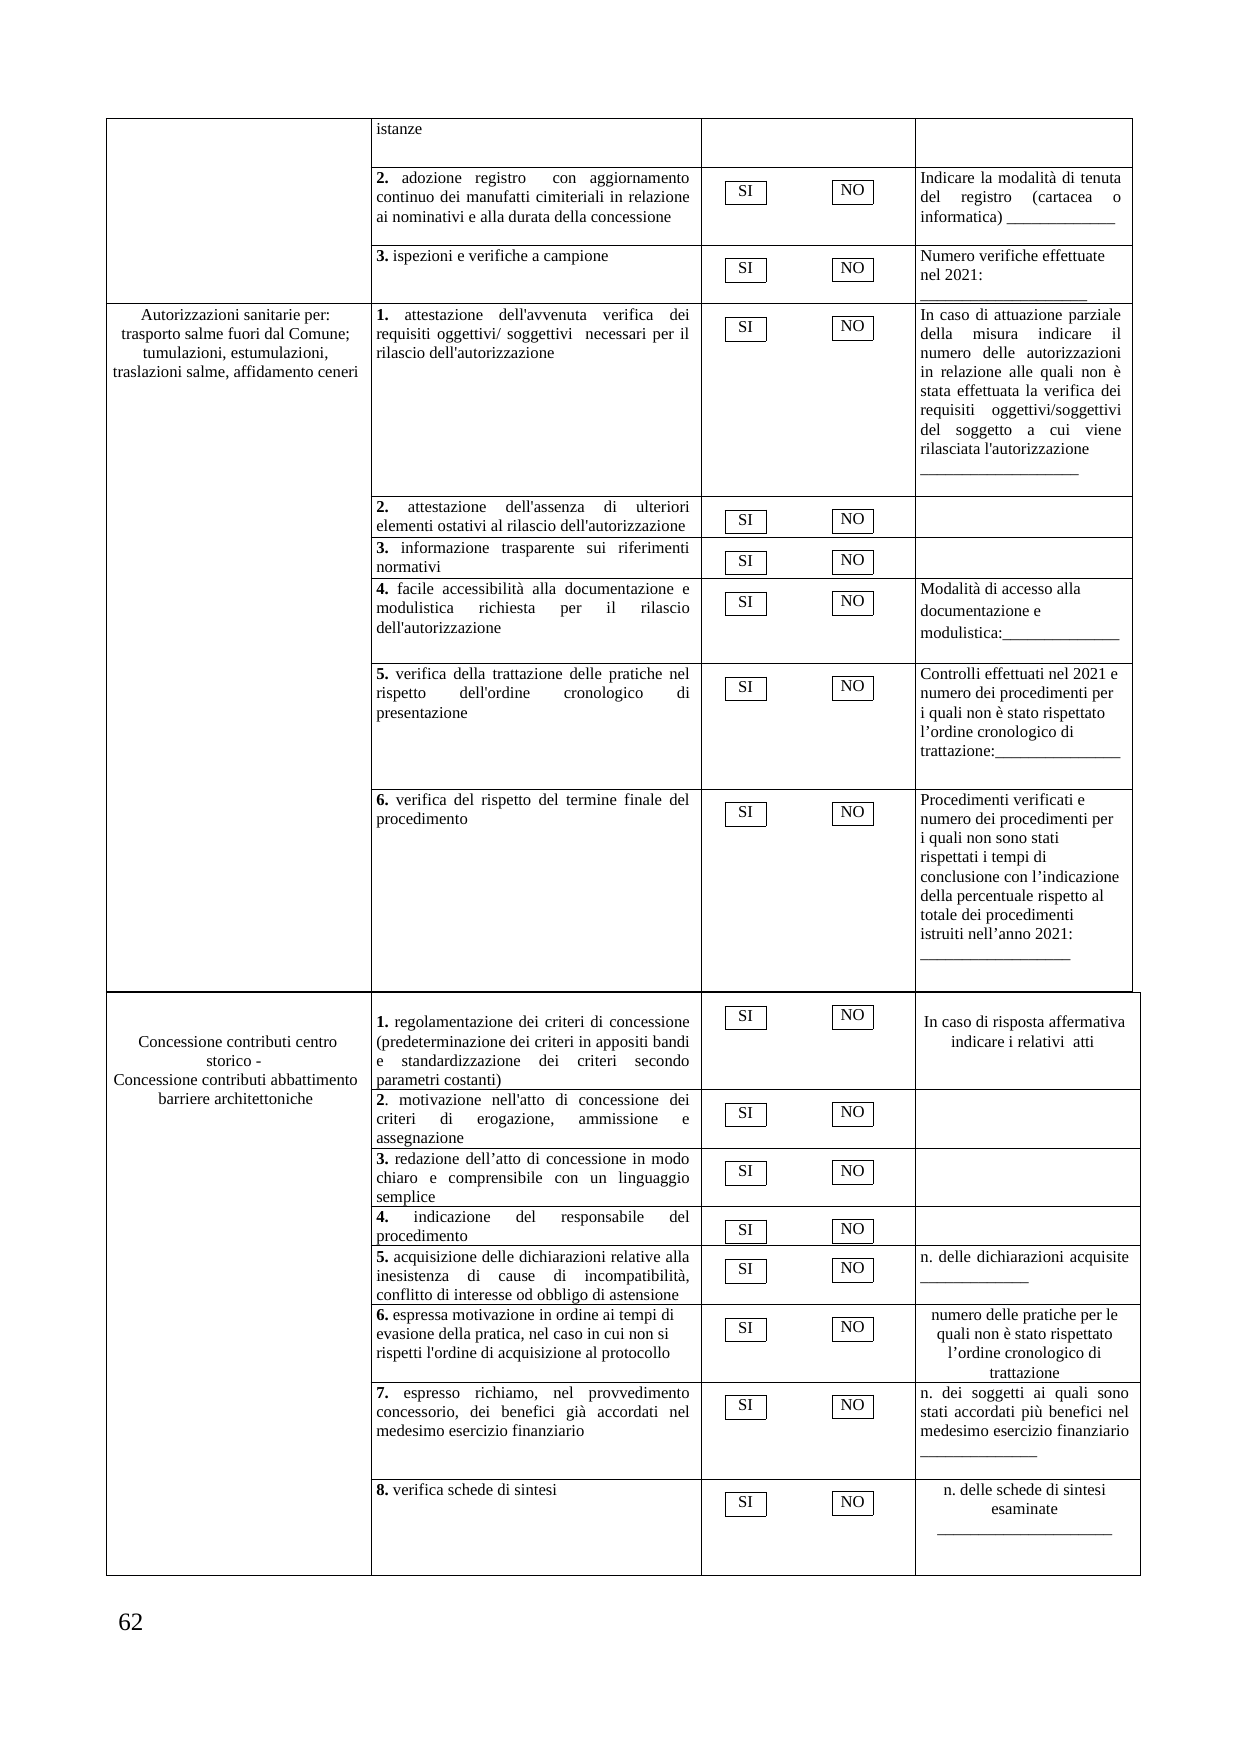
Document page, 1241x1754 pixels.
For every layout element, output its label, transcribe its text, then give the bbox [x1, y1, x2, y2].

table_cell [702, 790, 915, 991]
table_cell [702, 246, 915, 303]
table_cell Autorizzazioni sanitarie per: trasporto salme fuori dal Comune; tumulazioni, estumulazioni, traslazioni salme, affidamento ceneri [107, 304, 371, 991]
table_cell [916, 497, 1132, 537]
table_cell [702, 1395, 915, 1478]
table_cell [702, 538, 915, 578]
table_cell [107, 119, 371, 303]
table_cell 4. indicazione del responsabile del procedimento [372, 1207, 701, 1245]
table_cell [702, 1480, 915, 1575]
table_cell [702, 119, 915, 167]
table_cell numero delle pratiche per le quali non è stato rispettato l’ordine cronologico di trattazione [916, 1305, 1140, 1382]
table_cell Controlli effettuati nel 2021 e numero dei procedimenti per i quali non è stato rispettato l’ordine cronologico di trattazione:_______________ [916, 664, 1132, 789]
table_cell 2. motivazione nell'atto di concessione dei criteri di erogazione, ammissione e assegnazione [372, 1090, 701, 1147]
table_header In caso di risposta affermativa indicare i relativi atti [916, 993, 1140, 1089]
table_header 1. regolamentazione dei criteri di concessione (predeterminazione dei criteri in appositi bandi e standardizzazione dei criteri secondo parametri costanti) [372, 993, 701, 1089]
table_cell [702, 1090, 915, 1147]
table_cell 4. facile accessibilità alla documentazione e modulistica richiesta per il rilascio dell'autorizzazione [372, 579, 701, 663]
table_cell 1. attestazione dell'avvenuta verifica dei requisiti oggettivi/ soggettivi necessari per il rilascio dell'autorizzazione [372, 304, 701, 496]
table_cell [916, 1149, 1140, 1206]
table_cell Procedimenti verificati e numero dei procedimenti per i quali non sono stati rispettati i tempi di conclusione con l’indicazione della percentuale rispetto al totale dei procedimenti istruiti nell’anno 2021: __________________ [916, 790, 1132, 991]
table_cell [702, 168, 915, 245]
table_header [702, 993, 915, 1089]
table_cell 3. informazione trasparente sui riferimenti normativi [372, 538, 701, 578]
table_cell [702, 304, 915, 496]
table_cell Numero verifiche effettuate nel 2021: ____________________ [916, 246, 1132, 303]
table_cell In caso di attuazione parziale della misura indicare il numero delle autorizzazioni in relazione alle quali non è stata effettuata la verifica dei requisiti oggettivi/soggettivi del soggetto a cui viene rilasciata l'autorizzazione ___________________ [916, 304, 1132, 496]
table_cell Indicare la modalità di tenuta del registro (cartacea o informatica) _____________ [916, 168, 1132, 245]
table_cell 7. espresso richiamo, nel provvedimento concessorio, dei benefici già accordati nel medesimo esercizio finanziario [372, 1383, 701, 1478]
table_cell 8. verifica schede di sintesi [372, 1480, 701, 1575]
table_cell 5. acquisizione delle dichiarazioni relative alla inesistenza di cause di incompatibilità, conflitto di interesse od obbligo di astensione [372, 1246, 701, 1304]
table_cell 6. verifica del rispetto del termine finale del procedimento [372, 790, 701, 991]
table_cell [916, 119, 1132, 167]
table_cell [702, 579, 915, 663]
table_cell [702, 1207, 915, 1245]
table_cell 6. espressa motivazione in ordine ai tempi di evasione della pratica, nel caso in cui non si rispetti l'ordine di acquisizione al protocollo [372, 1305, 701, 1382]
table_cell 3. ispezioni e verifiche a campione [372, 246, 701, 303]
table_cell [916, 1090, 1140, 1147]
table_header Concessione contributi centro storico - Concessione contributi abbattimento barriere architettoniche [107, 993, 371, 1575]
table_cell n. delle dichiarazioni acquisite _____________ [916, 1246, 1140, 1304]
table_cell 2. attestazione dell'assenza di ulteriori elementi ostativi al rilascio dell'autorizzazione [372, 497, 701, 537]
table_cell [916, 538, 1132, 578]
table_cell [702, 664, 915, 789]
table_cell [702, 1383, 915, 1394]
table_cell n. dei soggetti ai quali sono stati accordati più benefici nel medesimo esercizio finanziario ______________ [916, 1383, 1140, 1478]
table_cell [702, 1305, 915, 1382]
table_cell Modalità di accesso alla documentazione e modulistica:______________ [916, 579, 1132, 663]
table_cell [702, 497, 915, 537]
table_cell n. delle schede di sintesi esaminate _____________________ [916, 1480, 1140, 1575]
table_cell [916, 1207, 1140, 1245]
table_cell 2. adozione registro con aggiornamento continuo dei manufatti cimiteriali in relazione ai nominativi e alla durata della concessione [372, 168, 701, 245]
table_cell 3. redazione dell’atto di concessione in modo chiaro e comprensibile con un linguaggio semplice [372, 1149, 701, 1206]
table_cell 5. verifica della trattazione delle pratiche nel rispetto dell'ordine cronologico di presentazione [372, 664, 701, 789]
table_cell istanze [372, 119, 701, 167]
table_cell [702, 1246, 915, 1304]
table_cell [702, 1149, 915, 1206]
